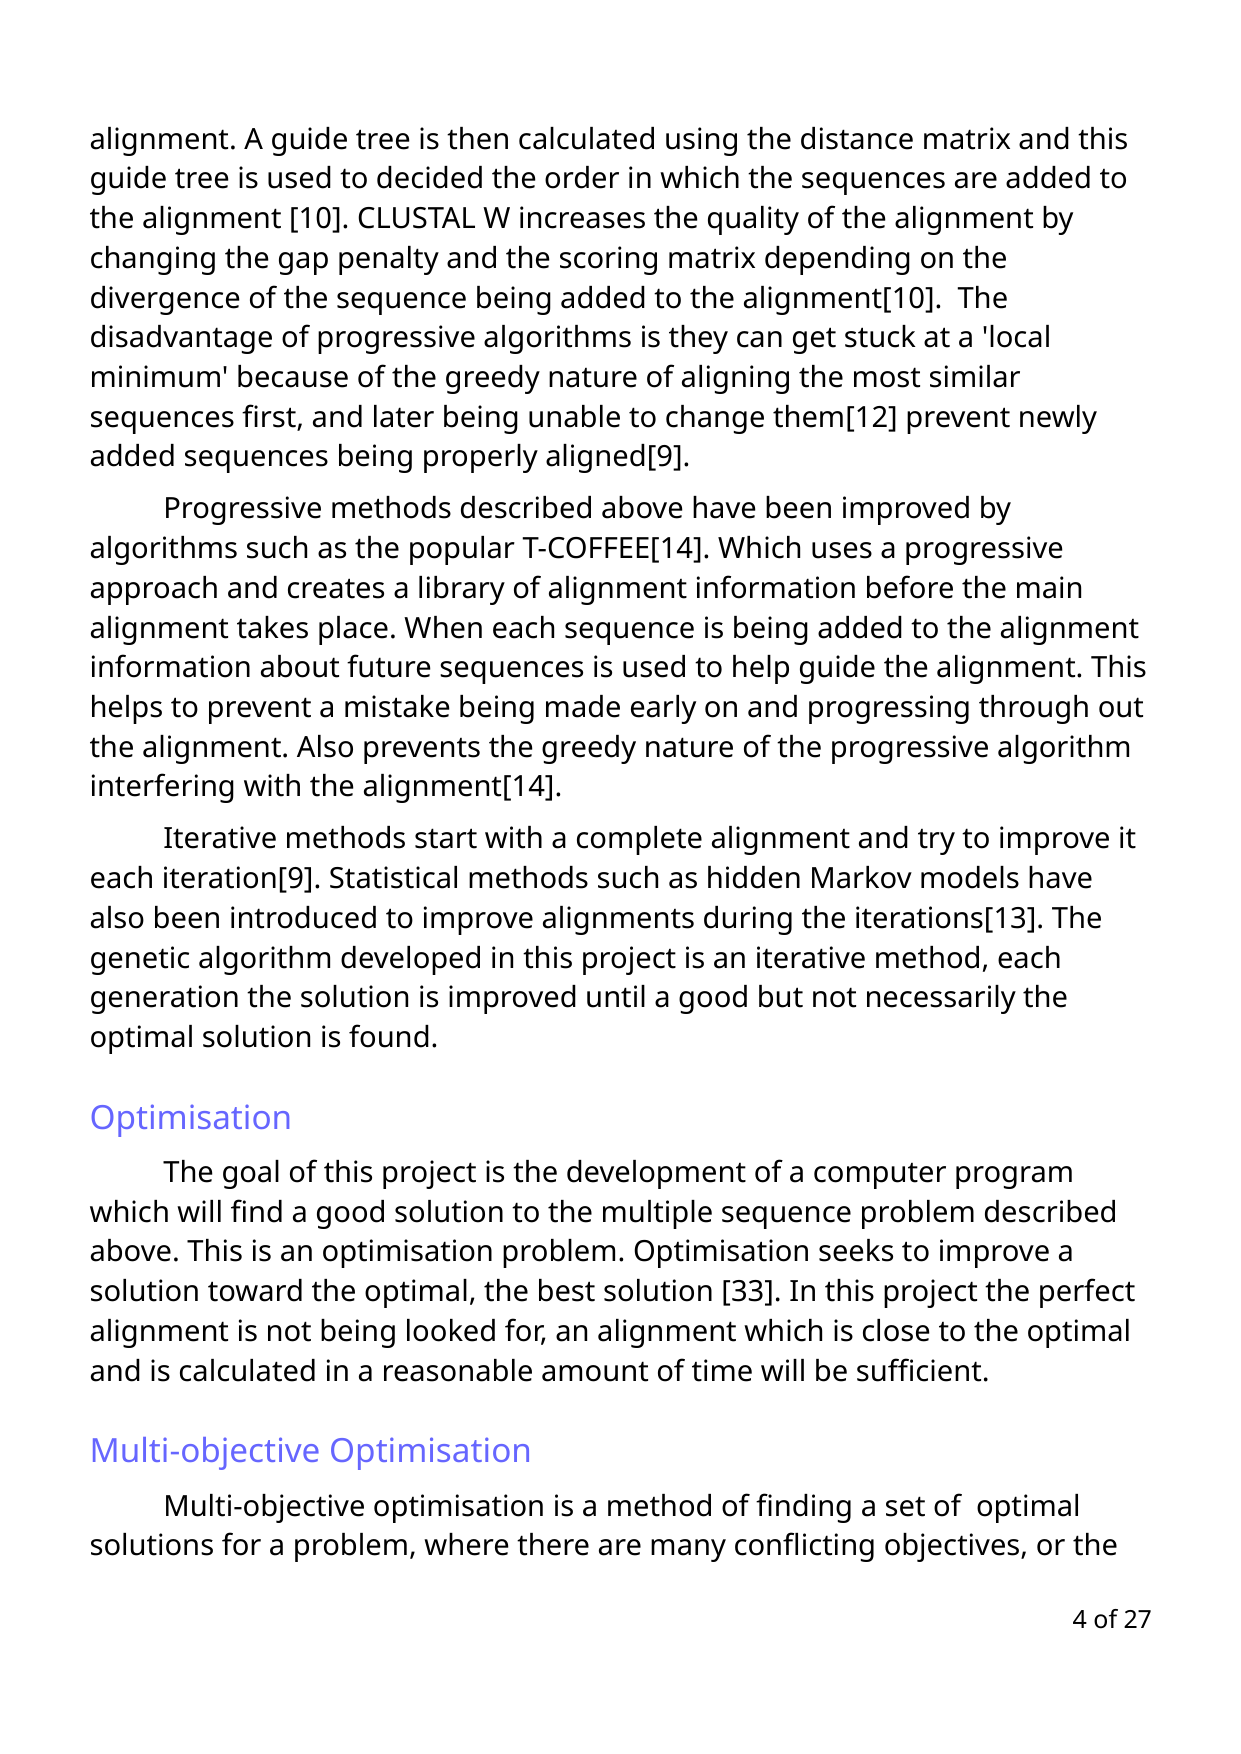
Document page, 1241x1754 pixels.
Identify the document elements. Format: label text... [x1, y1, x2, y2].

text Progressive methods described above have been improved by algorithms such as the popular T-COFFEE[14]. Which uses a progressive approach and creates a library of alignment information before the main alignment takes place. When each sequence is being added to the alignment information about future sequences is used to help guide the alignment. This helps to prevent a mistake being made early on and progressing through out the alignment. Also prevents the greedy nature of the progressive algorithm interfering with the alignment[14]. [89, 488, 1152, 805]
text The goal of this project is the development of a computer program which will find a good solution to the multiple sequence problem described above. This is an optimisation problem. Optimisation seeks to improve a solution toward the optimal, the best solution [33]. In this project the perfect alignment is not being looked for, an alignment which is close to the optimal and is calculated in a reasonable amount of time will be sufficient. [89, 1151, 1152, 1389]
subtitle Optimisation [89, 1093, 1152, 1139]
text Multi-objective optimisation is a method of finding a set of optimal solutions for a problem, where there are many conflicting objectives, or the [89, 1485, 1152, 1564]
text Iterative methods start with a complete alignment and try to improve it each iteration[9]. Statistical methods such as hidden Markov models have also been introduced to improve alignments during the iterations[13]. The genetic algorithm developed in this project is an iterative method, each generation the solution is improved until a good but not necessarily the optimal solution is found. [89, 818, 1152, 1056]
subtitle Multi-objective Optimisation [89, 1427, 1152, 1472]
text alignment. A guide tree is then calculated using the distance matrix and this guide tree is used to decided the order in which the sequences are added to the alignment [10]. CLUSTAL W increases the quality of the alignment by changing the gap penalty and the scoring matrix depending on the divergence of the sequence being added to the alignment[10]. The disadvantage of progressive algorithms is they can get stuck at a 'local minimum' because of the greedy nature of aligning the most similar sequences first, and later being unable to change them[12] prevent newly added sequences being properly aligned[9]. [89, 118, 1152, 475]
